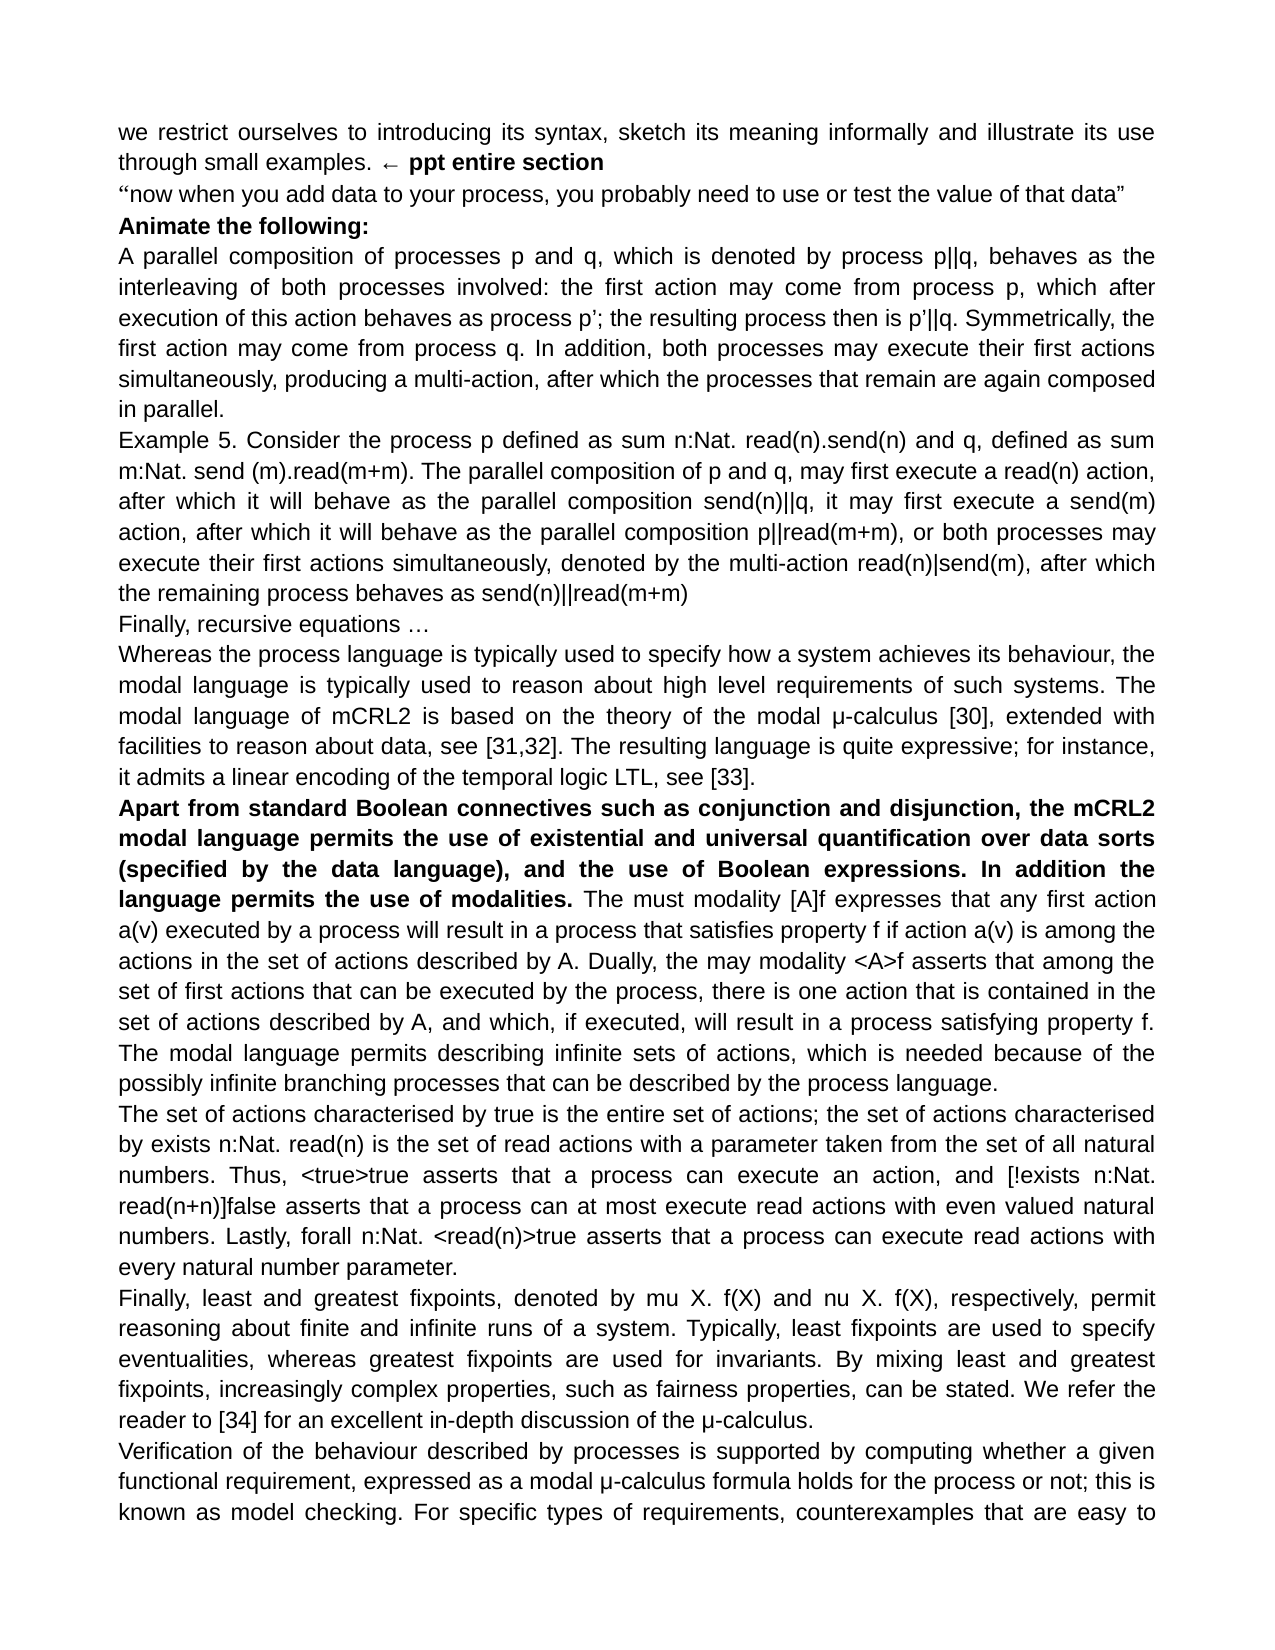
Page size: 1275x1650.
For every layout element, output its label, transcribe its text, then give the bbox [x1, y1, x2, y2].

text Example 5. Consider the process p defined as sum n:Nat. read(n).send(n) and q, defined as sum m:Nat. send (m).read(m+m). The parallel composition of p and q, may first execute a read(n) action, after which it will behave as the parallel composition send(n)||q, it may first execute a send(m) action, after which it will behave as the parallel composition p||read(m+m), or both processes may execute their first actions simultaneously, denoted by the multi-action read(n)|send(m), after which the remaining process behaves as send(n)||read(m+m) [118, 426, 1157, 606]
text Whereas the process language is typically used to specify how a system achieves its behaviour, the modal language is typically used to reason about high level requirements of such systems. The modal language of mCRL2 is based on the theory of the modal μ-calculus [30], extended with facilities to reason about data, see [31,32]. The resulting language is quite expressive; for instance, it admits a linear encoding of the temporal logic LTL, see [33]. [118, 641, 1157, 790]
text Finally, recursive equations … [118, 610, 1157, 637]
text A parallel composition of processes p and q, which is denoted by process p||q, behaves as the interleaving of both processes involved: the first action may come from process p, which after execution of this action behaves as process p’; the resulting process then is p’||q. Symmetrically, the first action may come from process q. In addition, both processes may execute their first actions simultaneously, producing a multi-action, after which the processes that remain are again composed in parallel. [118, 243, 1157, 423]
text we restrict ourselves to introducing its syntax, sketch its meaning informally and illustrate its use through small examples. ← ppt entire section [118, 118, 1157, 176]
text Verification of the behaviour described by processes is supported by computing whether a given functional requirement, expressed as a modal μ-calculus formula holds for the process or not; this is known as model checking. For specific types of requirements, counterexamples that are easy to [118, 1437, 1157, 1525]
text Animate the following: [118, 212, 1157, 239]
text Apart from standard Boolean connectives such as conjunction and disjunction, the mCRL2 modal language permits the use of existential and universal quantification over data sorts (specified by the data language), and the use of Boolean expressions. In addition the language permits the use of modalities. The must modality [A]f expresses that any first action a(v) executed by a process will result in a process that satisfies property f if action a(v) is among the actions in the set of actions described by A. Dually, the may modality <A>f asserts that among the set of first actions that can be executed by the process, there is one action that is contained in the set of actions described by A, and which, if executed, will result in a process satisfying property f. The modal language permits describing infinite sets of actions, which is needed because of the possibly infinite branching processes that can be described by the process language. [118, 794, 1157, 1096]
text The set of actions characterised by true is the entire set of actions; the set of actions characterised by exists n:Nat. read(n) is the set of read actions with a parameter taken from the set of all natural numbers. Thus, <true>true asserts that a process can execute an action, and [!exists n:Nat. read(n+n)]false asserts that a process can at most execute read actions with even valued natural numbers. Lastly, forall n:Nat. <read(n)>true asserts that a process can execute read actions with every natural number parameter. [118, 1100, 1157, 1280]
text Finally, least and greatest fixpoints, denoted by mu X. f(X) and nu X. f(X), respectively, permit reasoning about finite and infinite runs of a system. Typically, least fixpoints are used to specify eventualities, whereas greatest fixpoints are used for invariants. By mixing least and greatest fixpoints, increasingly complex properties, such as fairness properties, can be stated. We refer the reader to [34] for an excellent in-depth discussion of the μ-calculus. [118, 1284, 1157, 1433]
text “now when you add data to your process, you probably need to use or test the value of that data” [118, 179, 1157, 208]
